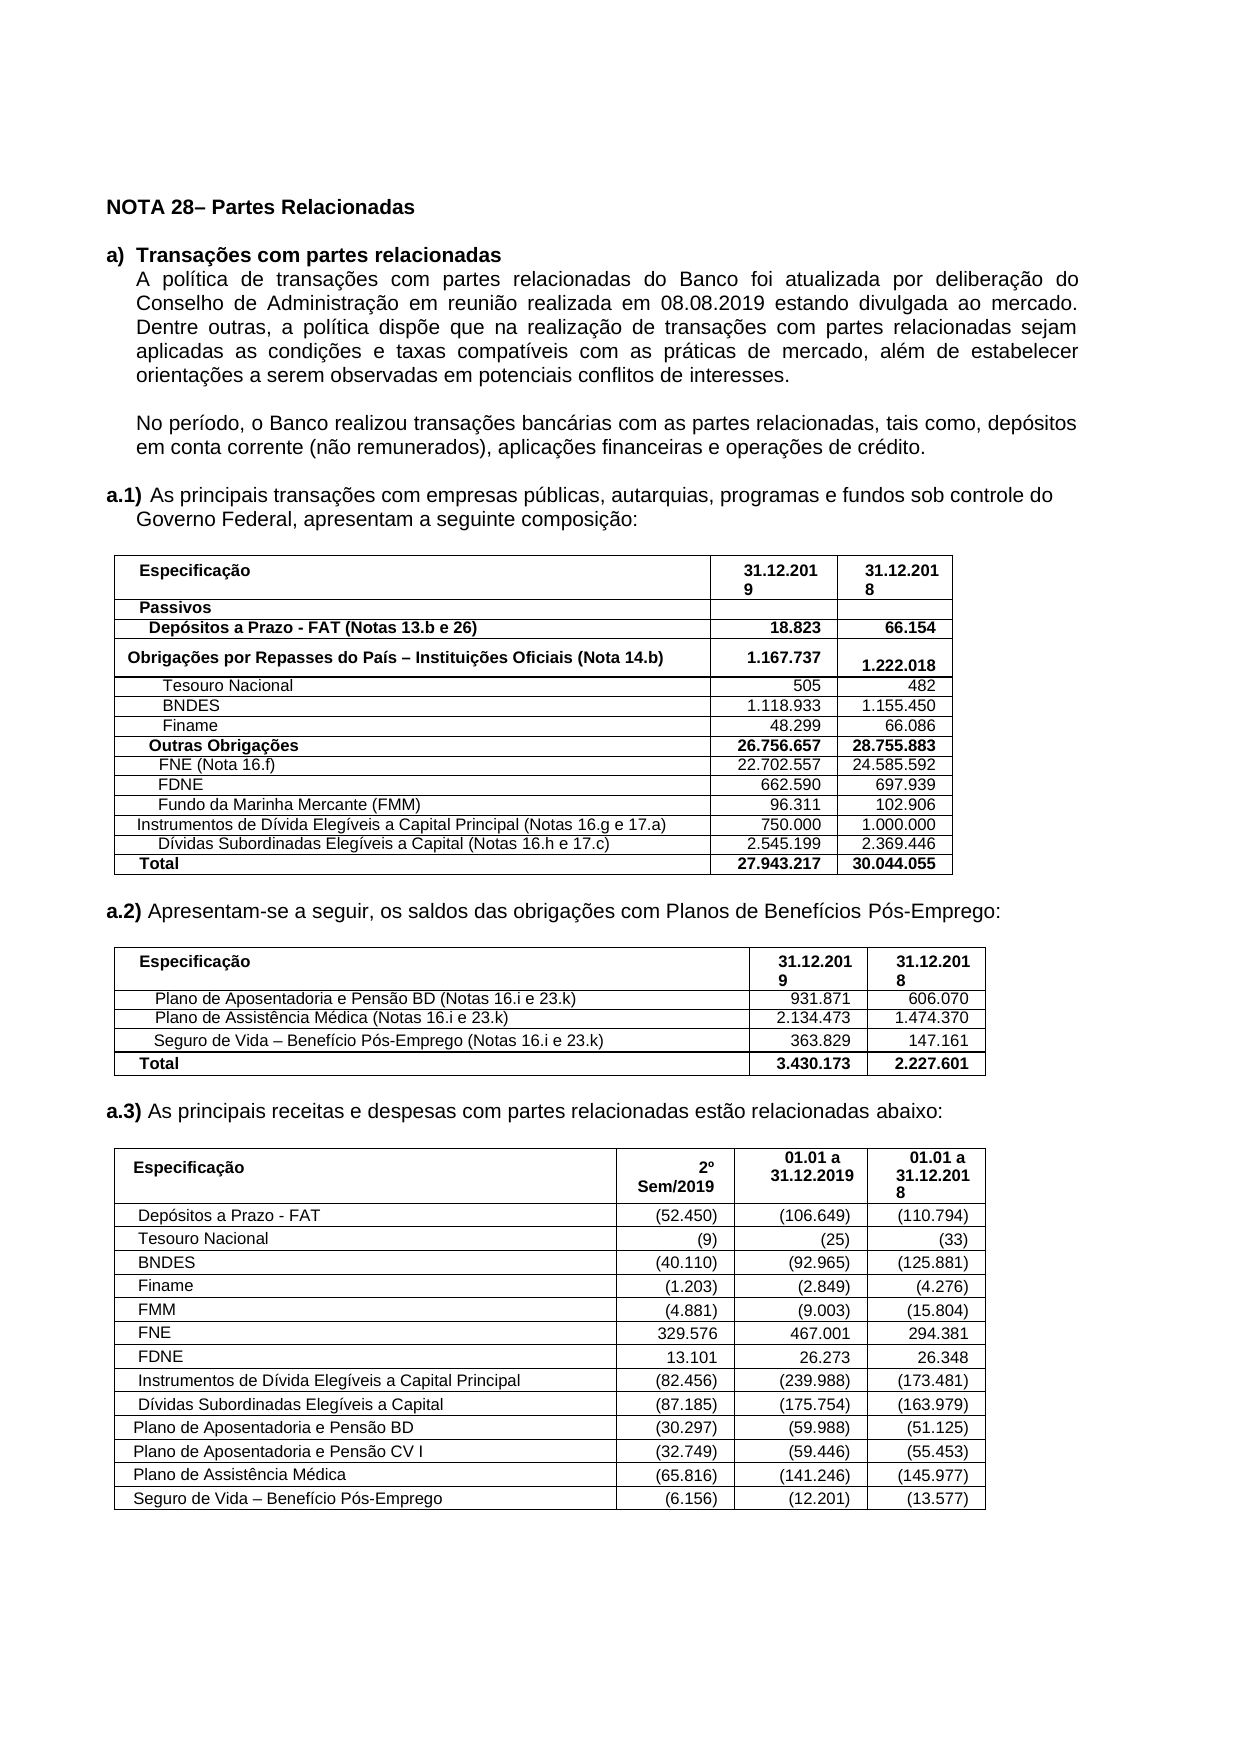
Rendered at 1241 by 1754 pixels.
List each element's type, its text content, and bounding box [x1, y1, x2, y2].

table_cell [711, 600, 837, 618]
table_cell (106.649) [735, 1204, 867, 1226]
table_cell (33) [868, 1227, 985, 1250]
table_cell FDNE [115, 1345, 616, 1368]
table_cell 1.155.450 [838, 697, 952, 716]
table_header 31.12.2019 [750, 948, 867, 990]
table_cell 18.823 [711, 620, 837, 638]
table_cell FNE (Nota 16.f) [115, 757, 710, 775]
table_cell (1.203) [617, 1275, 734, 1297]
table_cell 363.829 [750, 1029, 867, 1051]
table_header Especificação [115, 948, 749, 990]
table_cell Instrumentos de Dívida Elegíveis a Capital Principal [115, 1369, 616, 1391]
subtitle NOTA 28– Partes Relacionadas [106, 195, 1213, 219]
table_cell (4.881) [617, 1298, 734, 1321]
table_cell (25) [735, 1227, 867, 1250]
table_cell FMM [115, 1298, 616, 1321]
table_cell Total [115, 1053, 749, 1075]
table_cell Plano de Aposentadoria e Pensão CV I [115, 1440, 616, 1462]
table_cell (87.185) [617, 1392, 734, 1415]
table_cell 26.348 [868, 1345, 985, 1368]
table_cell 96.311 [711, 796, 837, 815]
table_cell (12.201) [735, 1487, 867, 1509]
table_header Especificação [115, 1149, 616, 1202]
table_cell 482 [838, 678, 952, 696]
table_cell 28.755.883 [838, 737, 952, 756]
table_cell Passivos [115, 600, 710, 618]
table_cell Plano de Aposentadoria e Pensão BD [115, 1416, 616, 1438]
table_cell (163.979) [868, 1392, 985, 1415]
table_header 31.12.2018 [868, 948, 985, 990]
table_cell FDNE [115, 776, 710, 795]
table_cell 26.273 [735, 1345, 867, 1368]
table_cell 66.086 [838, 717, 952, 736]
table_cell (145.977) [868, 1463, 985, 1486]
table_cell 2.134.473 [750, 1010, 867, 1028]
list Apresentam-se a seguir, os saldos das obrigações com Planos de Benefícios Pós-Emprego: [106, 898, 1213, 922]
table_cell 1.118.933 [711, 697, 837, 716]
table_cell 662.590 [711, 776, 837, 795]
table_cell Seguro de Vida – Benefício Pós-Emprego (Notas 16.i e 23.k) [115, 1029, 749, 1051]
table_cell (175.754) [735, 1392, 867, 1415]
table_cell Tesouro Nacional [115, 1227, 616, 1250]
table_cell 606.070 [868, 991, 985, 1009]
table_cell (125.881) [868, 1251, 985, 1273]
table_cell Plano de Assistência Médica (Notas 16.i e 23.k) [115, 1010, 749, 1028]
table_cell 102.906 [838, 796, 952, 815]
table_cell Finame [115, 1275, 616, 1297]
list Transações com partes relacionadas [106, 243, 1213, 267]
table_cell Plano de Assistência Médica [115, 1463, 616, 1486]
table_cell (173.481) [868, 1369, 985, 1391]
table_cell 1.167.737 [711, 639, 837, 676]
table_cell Fundo da Marinha Mercante (FMM) [115, 796, 710, 815]
table_cell Finame [115, 717, 710, 736]
table_cell (32.749) [617, 1440, 734, 1462]
table_cell (6.156) [617, 1487, 734, 1509]
list As principais receitas e despesas com partes relacionadas estão relacionadas abaixo: [106, 1099, 1213, 1123]
table_cell 66.154 [838, 620, 952, 638]
table_cell Dívidas Subordinadas Elegíveis a Capital (Notas 16.h e 17.c) [115, 836, 710, 854]
table_cell (239.988) [735, 1369, 867, 1391]
table_cell 30.044.055 [838, 855, 952, 874]
table_cell 1.000.000 [838, 816, 952, 834]
text A política de transações com partes relacionadas do Banco foi atualizada por deliberação do Conselho de Administração em reunião realizada em 08.08.2019 estando divulgada ao mercado. Dentre outras, a política dispõe que na realização de transações com partes relacionadas sejam aplicadas as condições e taxas compatíveis com as práticas de mercado, além de estabelecer orientações a serem observadas em potenciais conflitos de interesses. [136, 267, 1079, 387]
table_header 01.01 a 31.12.2018 [868, 1149, 985, 1202]
table_cell (110.794) [868, 1204, 985, 1226]
table_header Especificação [115, 556, 710, 599]
list As principais transações com empresas públicas, autarquias, programas e fundos sob controle do Governo Federal, apresentam a seguinte composição: [106, 482, 1079, 530]
table_cell 27.943.217 [711, 855, 837, 874]
table_cell Seguro de Vida – Benefício Pós-Emprego [115, 1487, 616, 1509]
table_cell (30.297) [617, 1416, 734, 1438]
table_cell (59.988) [735, 1416, 867, 1438]
table_cell 24.585.592 [838, 757, 952, 775]
table_cell (92.965) [735, 1251, 867, 1273]
table_cell Obrigações por Repasses do País – Instituições Oficiais (Nota 14.b) [115, 639, 710, 676]
table_cell 505 [711, 678, 837, 696]
table_cell Instrumentos de Dívida Elegíveis a Capital Principal (Notas 16.g e 17.a) [115, 816, 710, 834]
table_cell Dívidas Subordinadas Elegíveis a Capital [115, 1392, 616, 1415]
table_cell Depósitos a Prazo - FAT (Notas 13.b e 26) [115, 620, 710, 638]
table_cell Plano de Aposentadoria e Pensão BD (Notas 16.i e 23.k) [115, 991, 749, 1009]
table_cell (65.816) [617, 1463, 734, 1486]
table_cell (4.276) [868, 1275, 985, 1297]
table_cell 294.381 [868, 1322, 985, 1344]
table_cell (40.110) [617, 1251, 734, 1273]
table_cell 2.227.601 [868, 1053, 985, 1075]
table_cell 750.000 [711, 816, 837, 834]
table_cell (9.003) [735, 1298, 867, 1321]
table_cell (2.849) [735, 1275, 867, 1297]
table_header 31.12.2019 [711, 556, 837, 599]
table_cell 2.545.199 [711, 836, 837, 854]
table_cell 22.702.557 [711, 757, 837, 775]
table_cell 2.369.446 [838, 836, 952, 854]
table_cell FNE [115, 1322, 616, 1344]
table_header 2º Sem/2019 [617, 1149, 734, 1202]
table_cell 697.939 [838, 776, 952, 795]
table_cell (55.453) [868, 1440, 985, 1462]
table_cell (9) [617, 1227, 734, 1250]
table_cell (13.577) [868, 1487, 985, 1509]
table_cell [838, 600, 952, 618]
table_cell 467.001 [735, 1322, 867, 1344]
table_cell 48.299 [711, 717, 837, 736]
table_cell Tesouro Nacional [115, 678, 710, 696]
table_cell (141.246) [735, 1463, 867, 1486]
table_cell Total [115, 855, 710, 874]
table_cell 1.222.018 [838, 639, 952, 676]
table_cell 3.430.173 [750, 1053, 867, 1075]
table_cell (82.456) [617, 1369, 734, 1391]
table_cell (51.125) [868, 1416, 985, 1438]
table_header 31.12.2018 [838, 556, 952, 599]
table_cell BNDES [115, 697, 710, 716]
table_cell 147.161 [868, 1029, 985, 1051]
table_cell Outras Obrigações [115, 737, 710, 756]
table_cell 26.756.657 [711, 737, 837, 756]
table_header 01.01 a 31.12.2019 [735, 1149, 867, 1202]
table_cell 1.474.370 [868, 1010, 985, 1028]
text No período, o Banco realizou transações bancárias com as partes relacionadas, tais como, depósitos em conta corrente (não remunerados), aplicações financeiras e operações de crédito. [136, 411, 1078, 459]
table_cell (15.804) [868, 1298, 985, 1321]
table_cell 329.576 [617, 1322, 734, 1344]
table_cell (52.450) [617, 1204, 734, 1226]
table_cell (59.446) [735, 1440, 867, 1462]
table_cell Depósitos a Prazo - FAT [115, 1204, 616, 1226]
table_cell BNDES [115, 1251, 616, 1273]
table_cell 13.101 [617, 1345, 734, 1368]
table_cell 931.871 [750, 991, 867, 1009]
